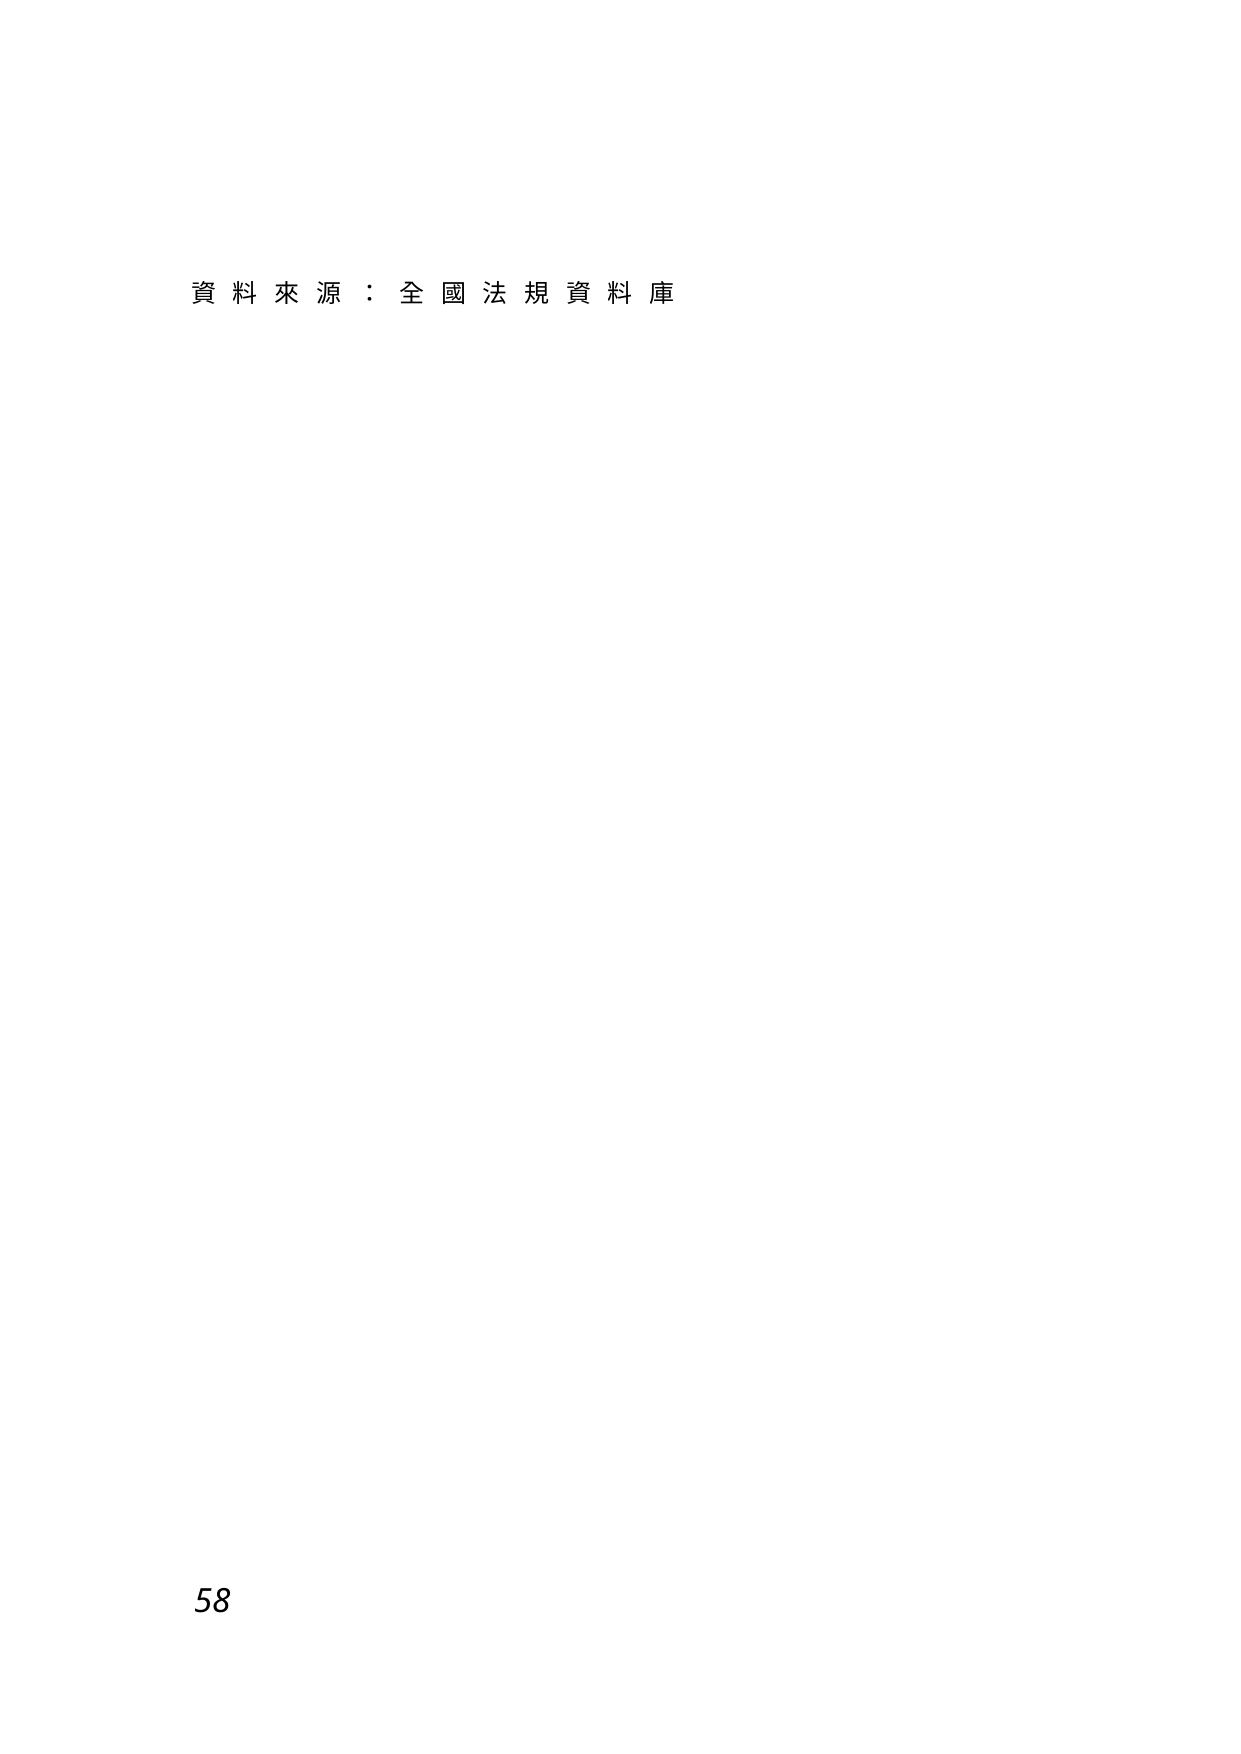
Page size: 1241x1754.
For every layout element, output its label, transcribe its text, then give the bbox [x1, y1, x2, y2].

text 資料來源：全國法規資料庫 [183, 250, 1058, 313]
text [946, 1637, 1196, 1714]
